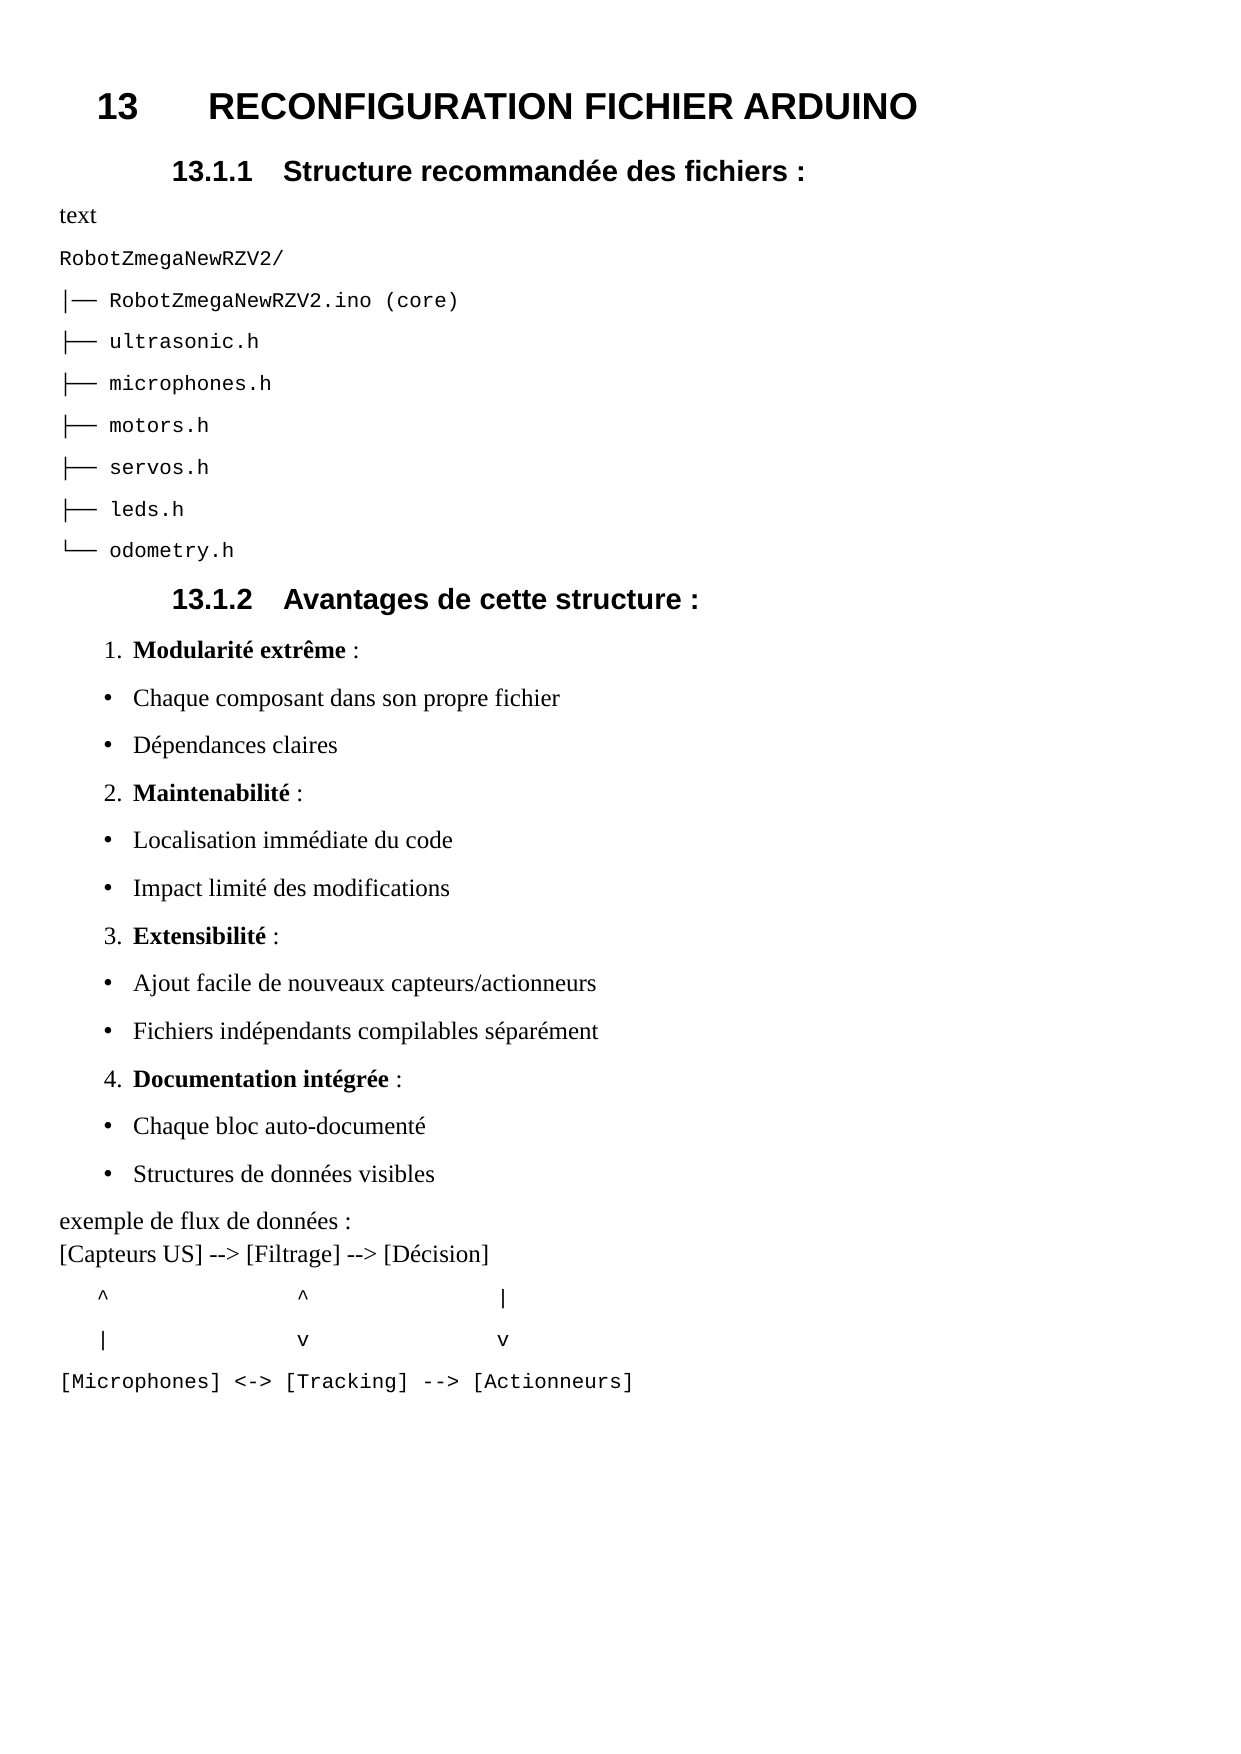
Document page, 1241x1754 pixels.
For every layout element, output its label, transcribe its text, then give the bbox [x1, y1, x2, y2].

text ├── microphones.h [59, 373, 1181, 397]
list Localisation immédiate du code [103, 826, 1181, 854]
list Ajout facile de nouveaux capteurs/actionneurs [103, 968, 1181, 997]
text exemple de flux de données : [Capteurs US] --> [Filtrage] --> [Décision] [59, 1206, 1181, 1268]
text │── RobotZmegaNewRZV2.ino (core) [66, 290, 1181, 313]
text ^ ^ | [59, 1287, 1181, 1311]
list Documentation intégrée : [103, 1064, 1181, 1092]
subtitle Structure recommandée des fichiers : [172, 154, 1181, 188]
text RobotZmegaNewRZV2/ [59, 248, 1181, 272]
text [Microphones] <-> [Tracking] --> [Actionneurs] [59, 1371, 1181, 1394]
list Chaque composant dans son propre fichier [103, 683, 1181, 712]
text └── odometry.h [59, 540, 1181, 564]
subtitle Avantages de cette structure : [172, 582, 1181, 616]
list Modularité extrême : [103, 635, 1181, 664]
text ├── ultrasonic.h [59, 331, 1181, 355]
list Structures de données visibles [103, 1159, 1181, 1188]
text text [59, 200, 1181, 229]
list Dépendances claires [103, 730, 1181, 759]
list Maintenabilité : [103, 778, 1181, 807]
text ├── motors.h [59, 415, 1181, 439]
text | v v [59, 1329, 1181, 1352]
list Impact limité des modifications [103, 873, 1181, 902]
list Fichiers indépendants compilables séparément [103, 1016, 1181, 1045]
text ├── leds.h [59, 498, 1181, 522]
text ├── servos.h [66, 457, 1181, 480]
list Extensibilité : [103, 921, 1181, 949]
list Chaque bloc auto-documenté [103, 1111, 1181, 1140]
subtitle RECONFIGURATION FICHIER ARDUINO [97, 84, 1181, 127]
